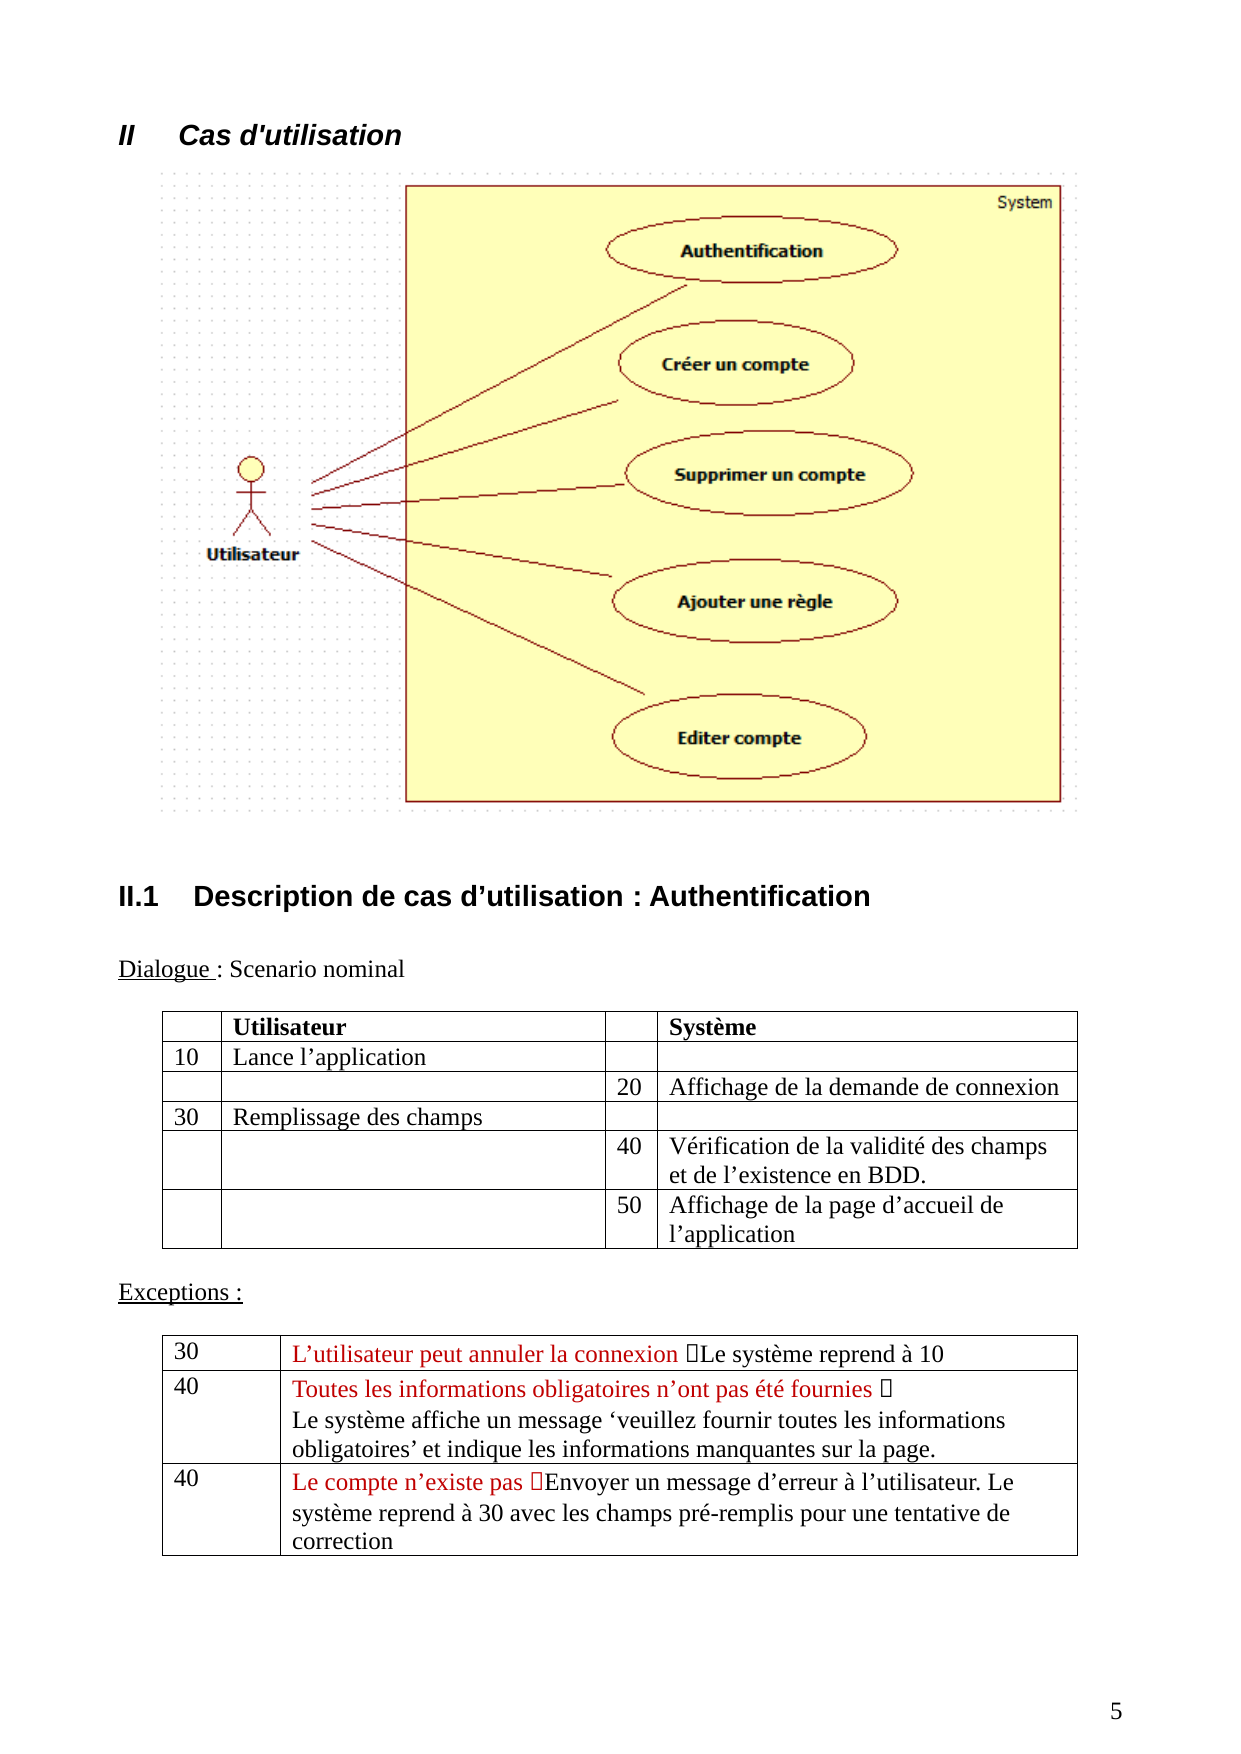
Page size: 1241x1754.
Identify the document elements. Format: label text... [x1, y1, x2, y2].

table_cell Affichage de la page d’accueil de l’application [658, 1190, 1077, 1247]
text Dialogue : Scenario nominal [118, 954, 1122, 982]
subtitle Description de cas d’utilisation : Authentification [118, 879, 1122, 912]
table_header Utilisateur [222, 1012, 605, 1041]
table_cell 20 [606, 1072, 657, 1101]
table_header [606, 1012, 657, 1041]
table_cell Lance l’application [222, 1042, 605, 1071]
table_cell [163, 1072, 221, 1101]
table_cell [222, 1072, 605, 1101]
table_cell Affichage de la demande de connexion [658, 1072, 1077, 1101]
table_cell Le compte n’existe pas Envoyer un message d’erreur à l’utilisateur. Le système reprend à 30 avec les champs pré-remplis pour une tentative de correction [281, 1464, 1077, 1555]
table_header Système [658, 1012, 1077, 1041]
table_cell Toutes les informations obligatoires n’ont pas été fournies  Le système affiche un message ‘veuillez fournir toutes les informations obligatoires’ et indique les informations manquantes sur la page. [281, 1371, 1077, 1462]
table_header [163, 1012, 221, 1041]
table_cell [222, 1190, 605, 1247]
table_cell 40 [163, 1464, 280, 1555]
table_cell [163, 1190, 221, 1247]
table_cell 50 [606, 1190, 657, 1247]
table_cell [658, 1042, 1077, 1071]
picture [152, 164, 1088, 821]
table_cell [606, 1102, 657, 1130]
table_header L’utilisateur peut annuler la connexion Le système reprend à 10 [281, 1336, 1077, 1370]
table_cell 30 [163, 1102, 221, 1130]
table_cell [658, 1102, 1077, 1130]
table_cell 10 [163, 1042, 221, 1071]
table_cell 40 [163, 1371, 280, 1462]
table_cell [606, 1042, 657, 1071]
table_cell Vérification de la validité des champs et de l’existence en BDD. [658, 1131, 1077, 1189]
text Exceptions : [118, 1277, 1122, 1306]
subtitle Cas d'utilisation [118, 118, 1122, 152]
table_cell Remplissage des champs [222, 1102, 605, 1130]
table_header 30 [163, 1336, 280, 1370]
table_cell [222, 1131, 605, 1189]
table_cell 40 [606, 1131, 657, 1189]
table_cell [163, 1131, 221, 1189]
